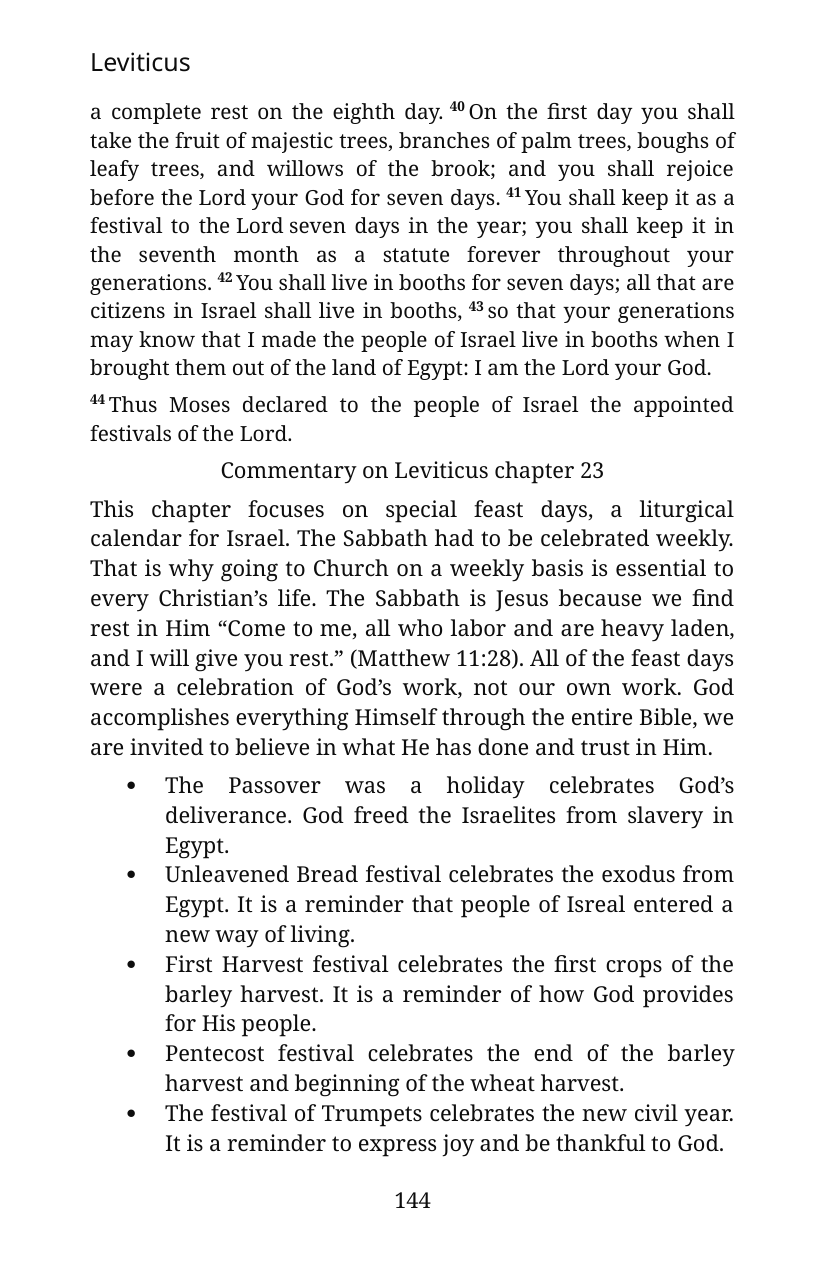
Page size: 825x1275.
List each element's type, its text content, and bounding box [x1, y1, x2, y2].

list First Harvest festival celebrates the first crops of the barley harvest. It is a reminder of how God provides for His people. [127, 949, 735, 1038]
list The festival of Trumpets celebrates the new civil year. It is a reminder to express joy and be thankful to God. [127, 1098, 735, 1157]
text 44 Thus Moses declared to the people of Israel the appointed festivals of the Lord. [90, 390, 735, 447]
text a complete rest on the eighth day. 40 On the first day you shall take the fruit of majestic trees, branches of palm trees, boughs of leafy trees, and willows of the brook; and you shall rejoice before the Lord your God for seven days. 41 You shall keep it as a festival to the Lord seven days in the year; you shall keep it in the seventh month as a statute forever throughout your generations. 42 You shall live in booths for seven days; all that are citizens in Israel shall live in booths, 43 so that your generations may know that I made the people of Israel live in booths when I brought them out of the land of Egypt: I am the Lord your God. [90, 97, 735, 382]
list Unleavened Bread festival celebrates the exodus from Egypt. It is a reminder that people of Isreal entered a new way of living. [127, 859, 735, 949]
text This chapter focuses on special feast days, a liturgical calendar for Israel. The Sabbath had to be celebrated weekly. That is why going to Church on a weekly basis is essential to every Christian’s life. The Sabbath is Jesus because we find rest in Him “Come to me, all who labor and are heavy laden, and I will give you rest.” (Matthew 11:28). All of the feast days were a celebration of God’s work, not our own work. God accomplishes everything Himself through the entire Bible, we are invited to believe in what He has done and trust in Him. [90, 493, 735, 762]
list Pentecost festival celebrates the end of the barley harvest and beginning of the wheat harvest. [127, 1038, 735, 1098]
list The Passover was a holiday celebrates God’s deliverance. God freed the Israelites from slavery in Egypt. [127, 770, 735, 859]
text Commentary on Leviticus chapter 23 [90, 455, 735, 485]
